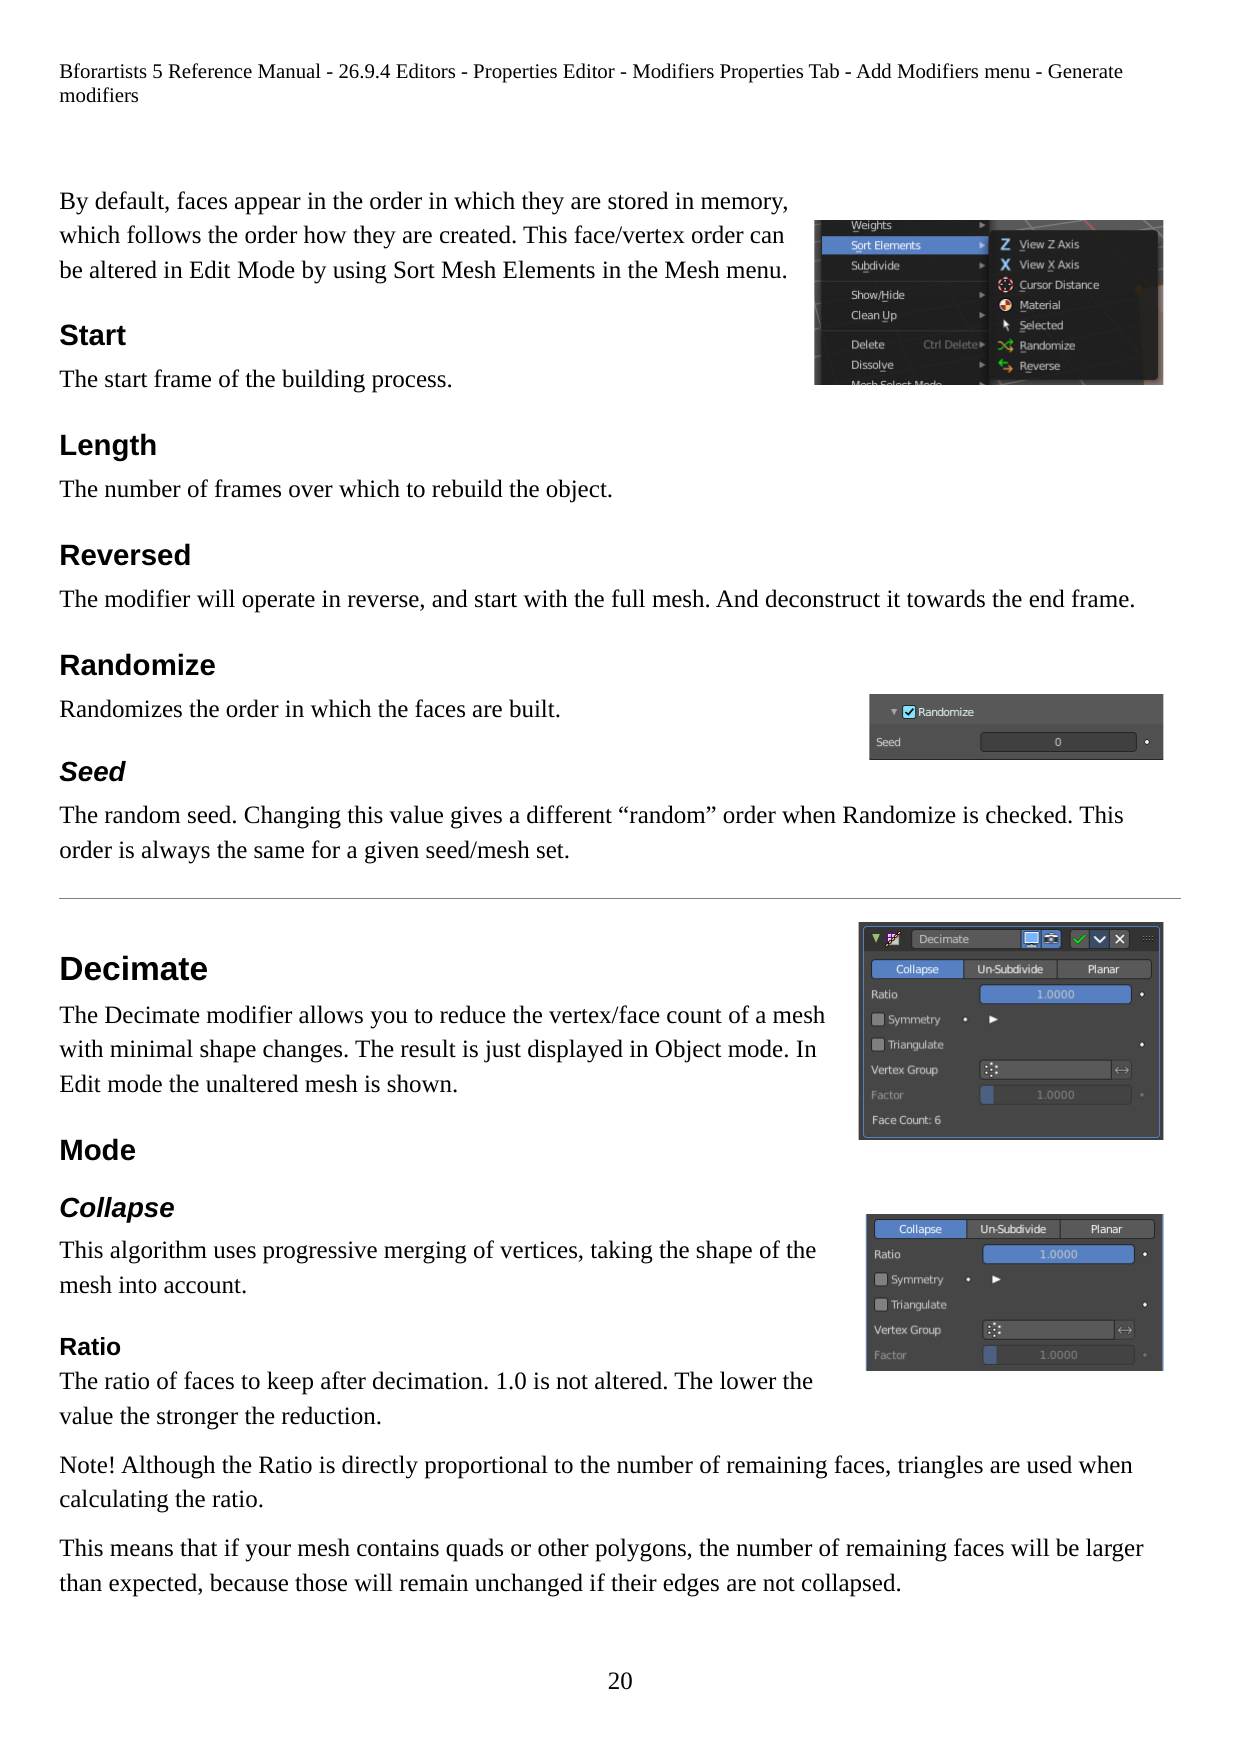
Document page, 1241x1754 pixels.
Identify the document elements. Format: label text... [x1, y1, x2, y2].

text The modifier will operate in reverse, and start with the full mesh. And deconstruct it towards the end frame. [59, 584, 1181, 613]
subtitle Start [59, 318, 814, 352]
text The number of frames over which to rebuild the object. [59, 474, 1181, 503]
text Randomizes the order in which the faces are built. [59, 694, 869, 723]
subtitle [1164, 318, 1181, 352]
subtitle Ratio [59, 1332, 865, 1360]
picture [814, 220, 1164, 385]
picture [858, 922, 1164, 1140]
text The ratio of faces to keep after decimation. 1.0 is not altered. The lower the value the stronger the reduction. [59, 1366, 1181, 1430]
subtitle Decimate [59, 949, 858, 987]
text This means that if your mesh contains quads or other polygons, the number of remaining faces will be larger than expected, because those will remain unchanged if their edges are not collapsed. [59, 1533, 1181, 1597]
text Note! Although the Ratio is directly proportional to the number of remaining faces, triangles are used when calculating the ratio. [59, 1450, 1181, 1513]
picture [865, 1214, 1164, 1371]
text The start frame of the building process. [59, 364, 1181, 393]
subtitle [1164, 949, 1181, 987]
subtitle Reversed [59, 538, 1181, 572]
subtitle Seed [59, 756, 1181, 788]
subtitle Randomize [59, 648, 1181, 682]
text This algorithm uses progressive merging of vertices, taking the shape of the mesh into account. [59, 1236, 865, 1299]
text By default, faces appear in the order in which they are stored in memory, which follows the order how they are created. This face/vertex order can be altered in Edit Mode by using Sort Mesh Elements in the Mesh menu. [59, 186, 1181, 283]
subtitle Length [59, 428, 1181, 462]
subtitle Collapse [59, 1191, 1181, 1223]
subtitle [1164, 1332, 1181, 1360]
picture [869, 694, 1164, 760]
subtitle Mode [59, 1132, 1181, 1166]
text The Decimate modifier allows you to reduce the vertex/face count of a mesh with minimal shape changes. The result is just displayed in Object mode. In Edit mode the unaltered mesh is shown. [59, 1000, 858, 1098]
text The random seed. Changing this value gives a different “random” order when Randomize is checked. This order is always the same for a given seed/mesh set. [59, 800, 1181, 863]
